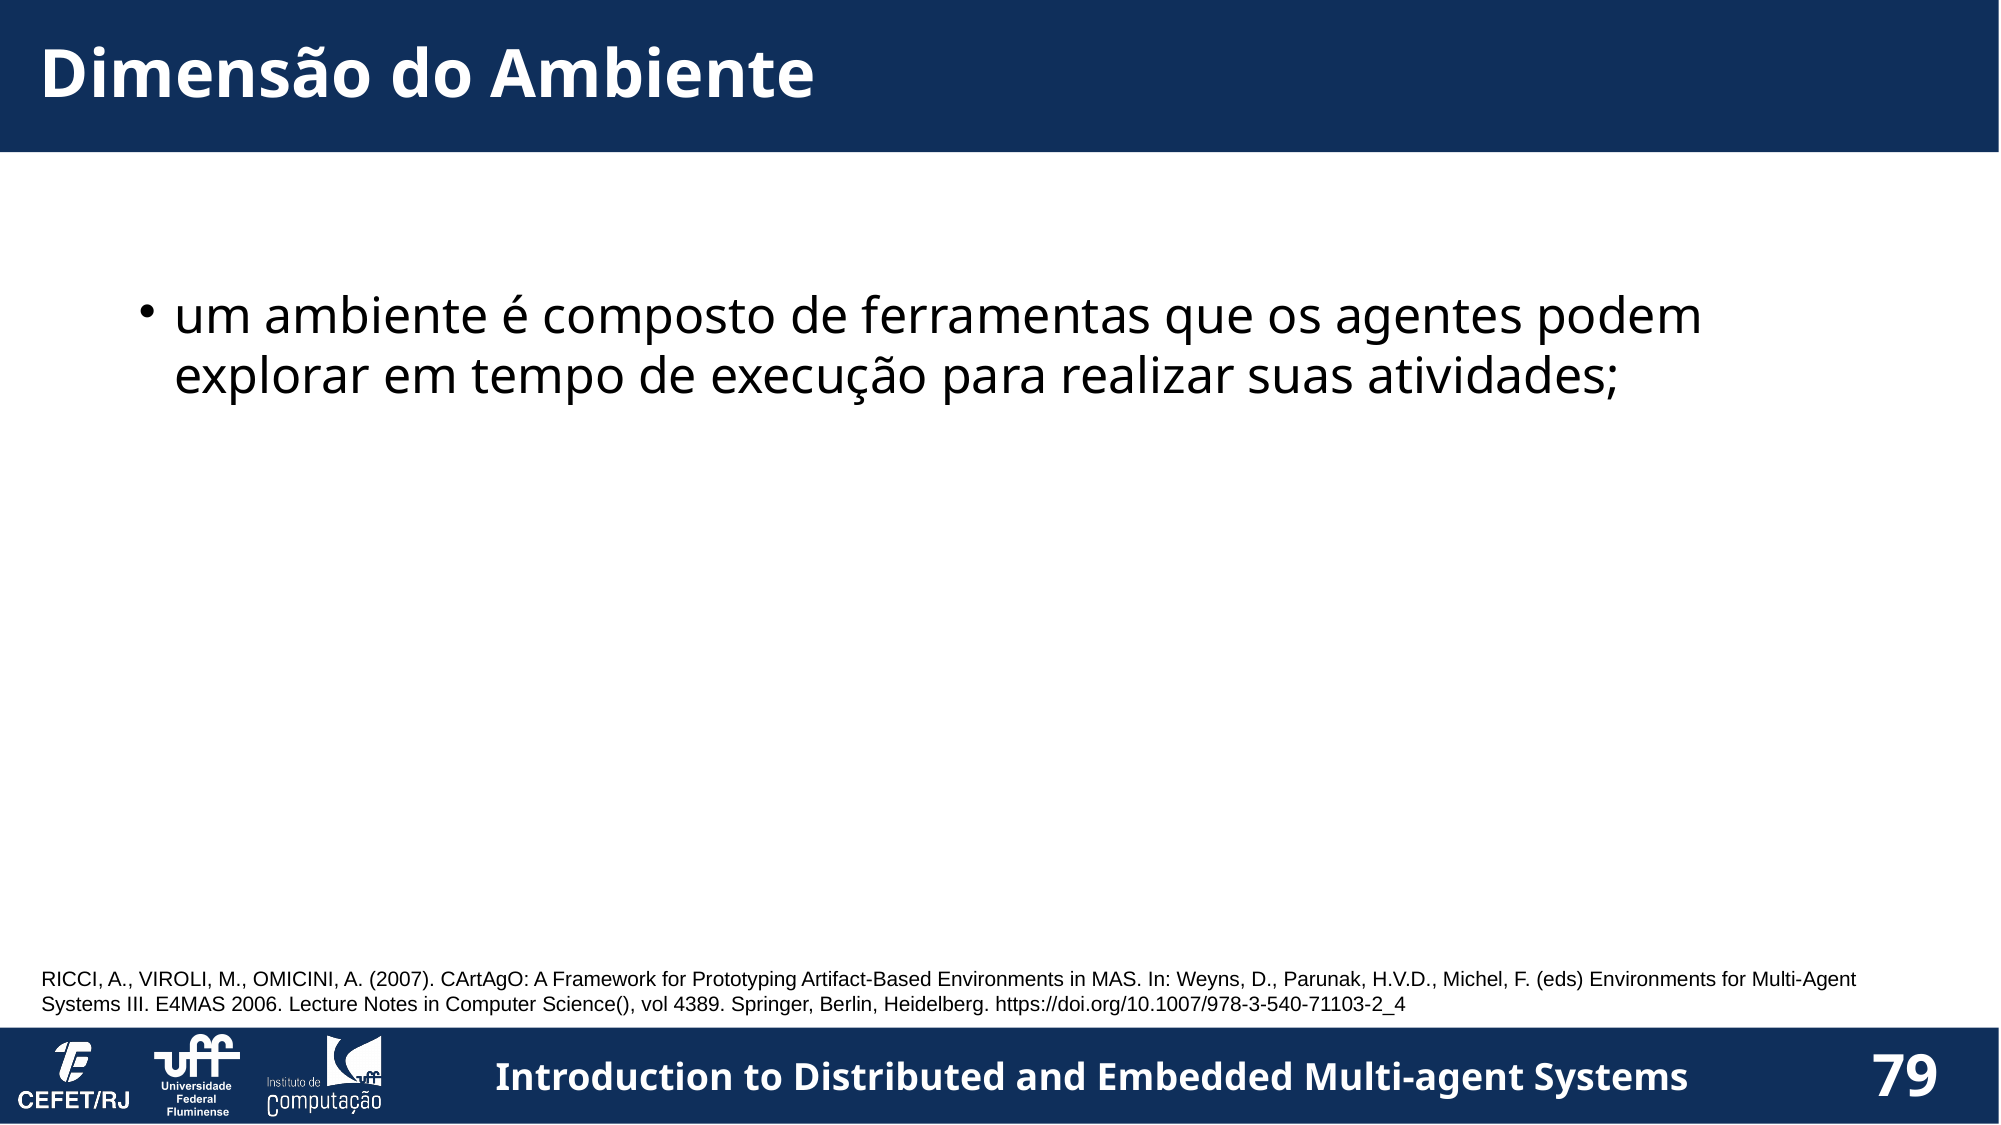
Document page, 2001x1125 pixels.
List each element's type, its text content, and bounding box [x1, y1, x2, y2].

picture [265, 1033, 383, 1117]
text_box RICCI, A., VIROLI, M., OMICINI, A. (2007). CArtAgO: A Framework for Prototyping Artifact-Based Environments in MAS. In: Weyns, D., Parunak, H.V.D., Michel, F. (eds) Environments for Multi-Agent Systems III. E4MAS 2006. Lecture Notes in Computer Science(), vol 4389. Springer, Berlin, Heidelberg. https://doi.org/10.1007/978-3-540-71103-2_4 [26, 958, 1946, 1024]
picture [153, 1033, 241, 1121]
text_box Dimensão do Ambiente [25, 23, 1999, 119]
picture [18, 1021, 129, 1125]
text_box um ambiente é composto de ferramentas que os agentes podem explorar em tempo de execução para realizar suas atividades; [88, 216, 1772, 412]
